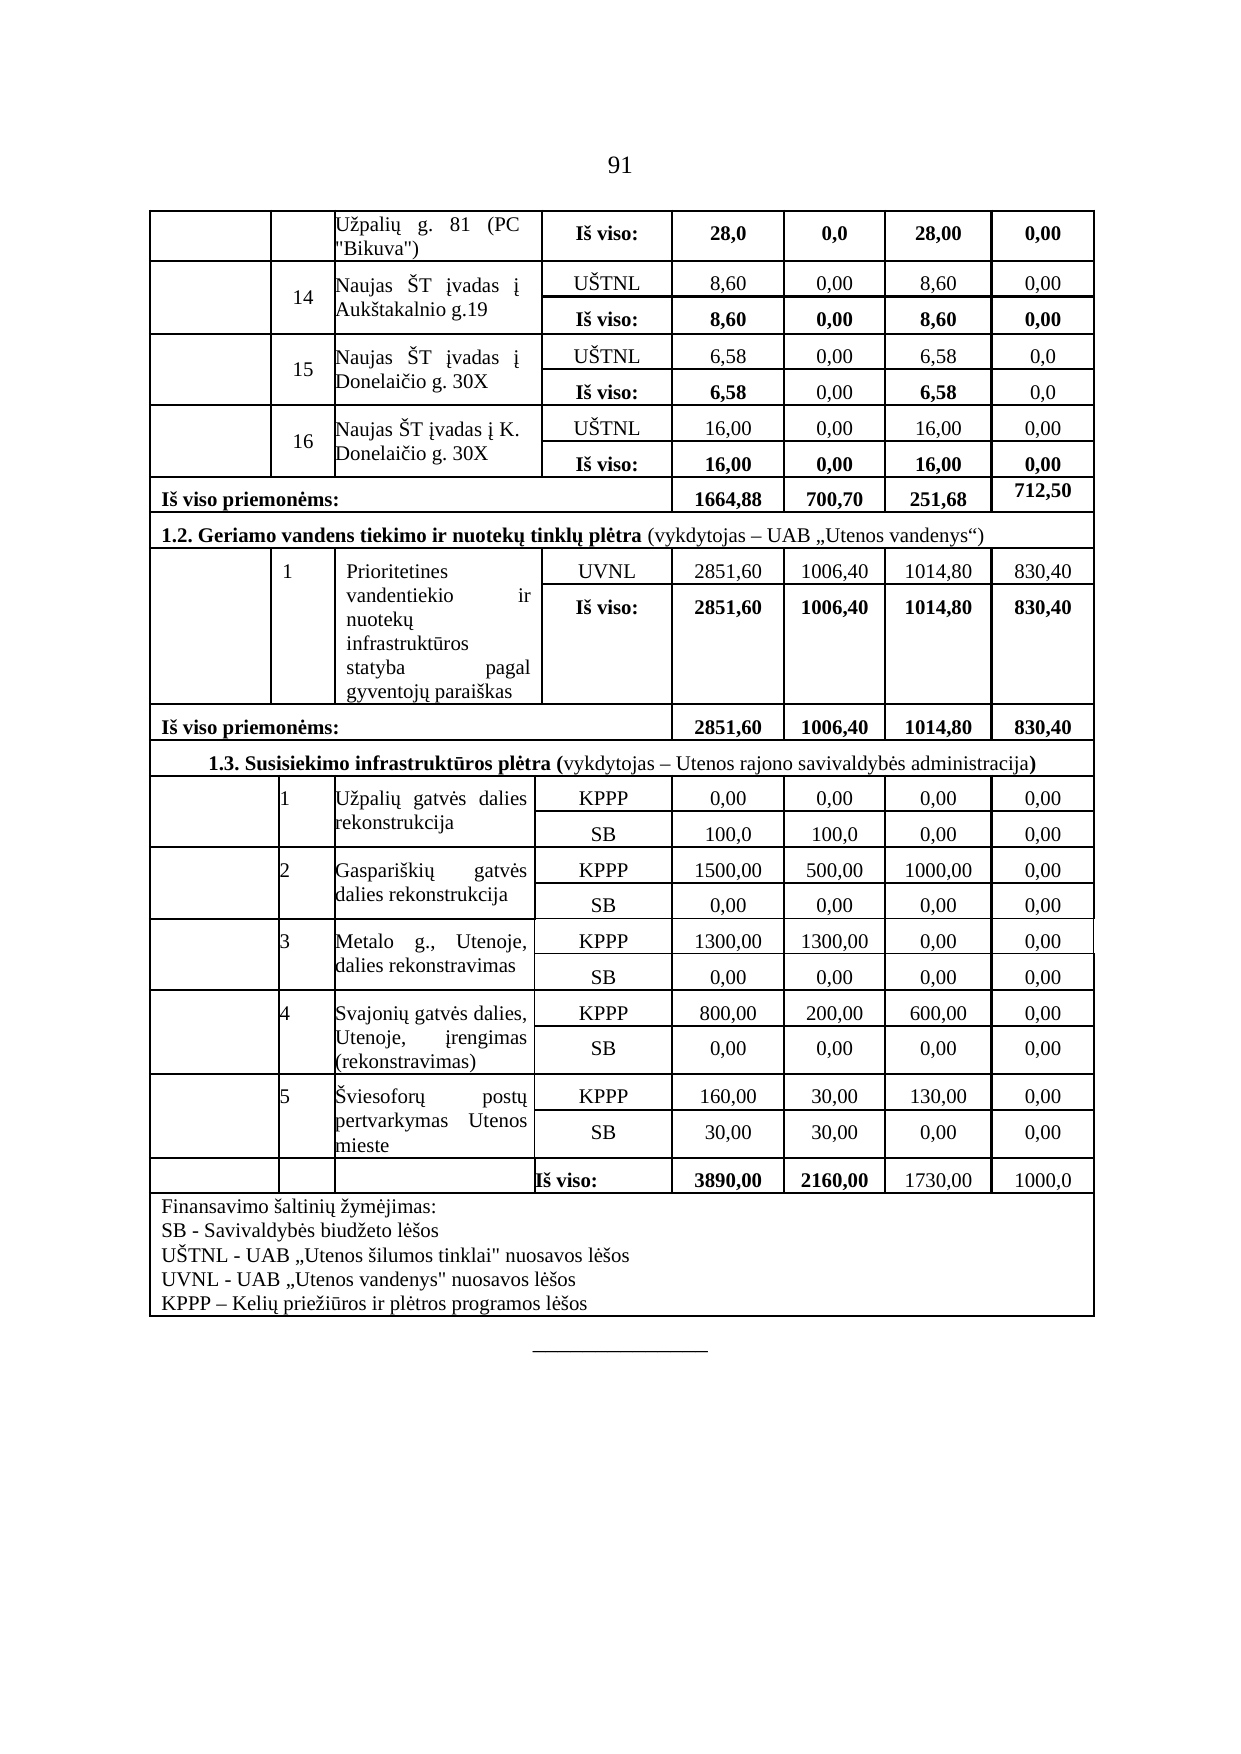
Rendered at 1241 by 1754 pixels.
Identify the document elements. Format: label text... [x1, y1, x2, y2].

table_cell UŠTNL [543, 406, 671, 440]
table_cell [151, 406, 270, 476]
table_cell 1 [280, 777, 334, 846]
table_cell Iš viso priemonėms: [151, 478, 671, 511]
table_cell 1006,40 [785, 549, 884, 583]
table_cell 1.2. Geriamo vandens tiekimo ir nuotekų tinklų plėtra (vykdytojas – UAB „Utenos vandenys“) [151, 513, 1093, 547]
table_cell Naujas ŠT įvadas į Donelaičio g. 30X [336, 335, 541, 404]
table_cell 0,00 [993, 212, 1093, 260]
table_cell 1730,00 [886, 1159, 990, 1192]
table_cell 0,00 [993, 1075, 1093, 1108]
table_cell UŠTNL [543, 335, 671, 368]
table_cell SB [535, 1111, 671, 1157]
table_cell 0,00 [785, 370, 884, 404]
table_cell 6,58 [886, 370, 990, 404]
table_cell 16 [272, 406, 334, 476]
table_cell SB [535, 954, 671, 989]
table_cell [151, 335, 270, 404]
table_cell 0,00 [785, 298, 884, 333]
table_cell 0,00 [785, 442, 884, 476]
table_cell 0,00 [785, 954, 884, 989]
table_cell 1006,40 [785, 705, 884, 739]
table_cell Finansavimo šaltinių žymėjimas: SB - Savivaldybės biudžeto lėšos UŠTNL - UAB „Utenos šilumos tinklai" nuosavos lėšos UVNL - UAB „Utenos vandenys" nuosavos lėšos KPPP – Kelių priežiūros ir plėtros programos lėšos [151, 1194, 1093, 1315]
table_cell 6,58 [673, 335, 783, 368]
table_cell [151, 212, 270, 260]
table_cell 830,40 [993, 705, 1093, 739]
table_cell 0,0 [993, 335, 1093, 368]
table_cell 0,00 [993, 777, 1093, 810]
table_cell 100,0 [673, 812, 783, 846]
table_cell Iš viso: [536, 1159, 671, 1192]
table_cell 1014,80 [886, 585, 990, 703]
table_cell 15 [272, 335, 334, 404]
table_cell 700,70 [785, 478, 884, 511]
table_cell 6,58 [886, 335, 990, 368]
table_cell 0,00 [673, 884, 783, 917]
table_cell 0,00 [886, 777, 990, 810]
table_cell 1000,00 [886, 848, 990, 882]
table_cell 16,00 [673, 442, 783, 476]
table_cell 1300,00 [785, 919, 884, 953]
table_cell 14 [272, 262, 334, 333]
table_cell Prioritetines vandentiekio ir nuotekų infrastruktūros statyba pagal gyventojų paraiškas [336, 549, 541, 703]
table_cell SB [536, 884, 671, 917]
table_cell 1300,00 [673, 919, 783, 953]
table_cell 600,00 [886, 991, 990, 1024]
table_cell 1500,00 [673, 848, 783, 882]
table_cell [151, 262, 270, 333]
table_cell 1014,80 [886, 549, 990, 583]
table_cell Užpalių gatvės dalies rekonstrukcija [336, 777, 534, 846]
table_cell UŠTNL [543, 262, 671, 295]
table_cell 8,60 [886, 262, 990, 295]
table_cell 0,0 [993, 370, 1093, 404]
table_cell 0,00 [993, 848, 1093, 882]
table_cell 800,00 [673, 991, 783, 1024]
table_cell Iš viso: [543, 212, 671, 260]
table_cell KPPP [536, 848, 671, 882]
table_cell [151, 777, 278, 846]
table_cell 0,00 [993, 442, 1093, 476]
table_cell [272, 212, 334, 260]
table_cell KPPP [535, 1075, 671, 1108]
table_cell UVNL [543, 549, 671, 583]
table_cell Gaspariškių gatvės dalies rekonstrukcija [336, 848, 534, 917]
table_cell [151, 549, 270, 703]
table_cell 0,00 [993, 1027, 1093, 1073]
table_cell 0,00 [886, 1027, 990, 1073]
table_cell 0,00 [993, 406, 1093, 440]
table_cell Iš viso priemonėms: [151, 705, 671, 739]
table_cell 0,00 [886, 919, 990, 953]
table_cell 16,00 [673, 406, 783, 440]
table_cell Iš viso: [543, 370, 671, 404]
table_cell 0,00 [993, 262, 1093, 295]
table_cell Iš viso: [543, 585, 671, 703]
table_cell Šviesoforų postų pertvarkymas Utenos mieste [336, 1075, 534, 1157]
table_cell 30,00 [673, 1111, 783, 1157]
table_cell 28,00 [886, 212, 990, 260]
table_cell 1000,0 [993, 1159, 1093, 1192]
table_cell Naujas ŠT įvadas į Aukštakalnio g.19 [336, 262, 541, 333]
table_cell [151, 920, 278, 989]
table_cell 3890,00 [673, 1159, 783, 1192]
table_cell 2 [280, 848, 334, 917]
text ______________ [150, 1326, 1090, 1355]
table_cell [151, 1159, 278, 1192]
table_cell 130,00 [886, 1075, 990, 1108]
table_cell 0,00 [993, 954, 1093, 989]
table_cell KPPP [536, 777, 671, 810]
table_cell 1006,40 [785, 585, 884, 703]
table_cell SB [536, 812, 671, 846]
table_cell Naujas ŠT įvadas į K. Donelaičio g. 30X [336, 406, 541, 476]
table_cell 0,00 [785, 777, 884, 810]
table_cell 2851,60 [673, 549, 783, 583]
table_cell [151, 991, 278, 1073]
table_cell [280, 1159, 334, 1192]
table_cell 0,00 [673, 954, 783, 989]
table_cell 712,50 [993, 478, 1093, 511]
table_cell 8,60 [886, 298, 990, 333]
table_cell 2851,60 [673, 585, 783, 703]
table_cell 0,00 [993, 1111, 1093, 1157]
table_cell 0,00 [886, 812, 990, 846]
table_cell 4 [280, 991, 334, 1073]
table_cell KPPP [535, 991, 671, 1024]
table_cell 0,00 [886, 954, 990, 989]
table_cell 30,00 [785, 1111, 884, 1157]
table_cell 1.3. Susisiekimo infrastruktūros plėtra (vykdytojas – Utenos rajono savivaldybės administracija) [151, 741, 1093, 774]
table_cell Užpalių g. 81 (PC "Bikuva") [336, 212, 541, 260]
table_cell 0,0 [785, 212, 884, 260]
table_cell 28,0 [673, 212, 783, 260]
table_cell 8,60 [673, 262, 783, 295]
table_cell 830,40 [993, 585, 1093, 703]
table_cell KPPP [535, 919, 671, 953]
table_cell 0,00 [993, 812, 1093, 846]
table_cell 0,00 [886, 1111, 990, 1157]
table_cell 3 [280, 920, 334, 989]
table_cell 0,00 [785, 1027, 884, 1073]
table_cell 830,40 [993, 549, 1093, 583]
table_cell [151, 1075, 278, 1157]
table_cell 1 [272, 549, 334, 703]
table_cell 0,00 [673, 777, 783, 810]
table_cell 0,00 [886, 884, 990, 917]
table_cell Svajonių gatvės dalies, Utenoje, įrengimas (rekonstravimas) [336, 991, 534, 1073]
table_cell 0,00 [993, 919, 1093, 953]
table_cell [336, 1159, 534, 1192]
table_cell 16,00 [886, 442, 990, 476]
table_cell 6,58 [673, 370, 783, 404]
table_cell Iš viso: [543, 442, 671, 476]
table_cell 0,00 [785, 335, 884, 368]
table_cell 30,00 [785, 1075, 884, 1108]
table_cell [151, 848, 278, 917]
table_cell 1664,88 [673, 478, 783, 511]
table_cell 0,00 [785, 884, 884, 917]
table_cell 16,00 [886, 406, 990, 440]
table_cell 200,00 [785, 991, 884, 1024]
table_cell 100,0 [785, 812, 884, 846]
table_cell Iš viso: [543, 298, 671, 333]
table_cell 0,00 [785, 406, 884, 440]
table_cell 251,68 [886, 478, 990, 511]
table_cell Metalo g., Utenoje, dalies rekonstravimas [336, 920, 534, 989]
table_cell 0,00 [673, 1027, 783, 1073]
table_cell 0,00 [785, 262, 884, 295]
table_cell 8,60 [673, 298, 783, 333]
table_cell 2851,60 [673, 705, 783, 739]
table_cell 0,00 [993, 991, 1093, 1024]
table_cell SB [535, 1027, 671, 1073]
table_cell 2160,00 [785, 1159, 884, 1192]
table_cell 1014,80 [886, 705, 990, 739]
table_cell 0,00 [993, 884, 1093, 917]
table_cell 0,00 [993, 298, 1093, 333]
table_cell 500,00 [785, 848, 884, 882]
table_cell 5 [280, 1075, 334, 1157]
table_cell 160,00 [673, 1075, 783, 1108]
